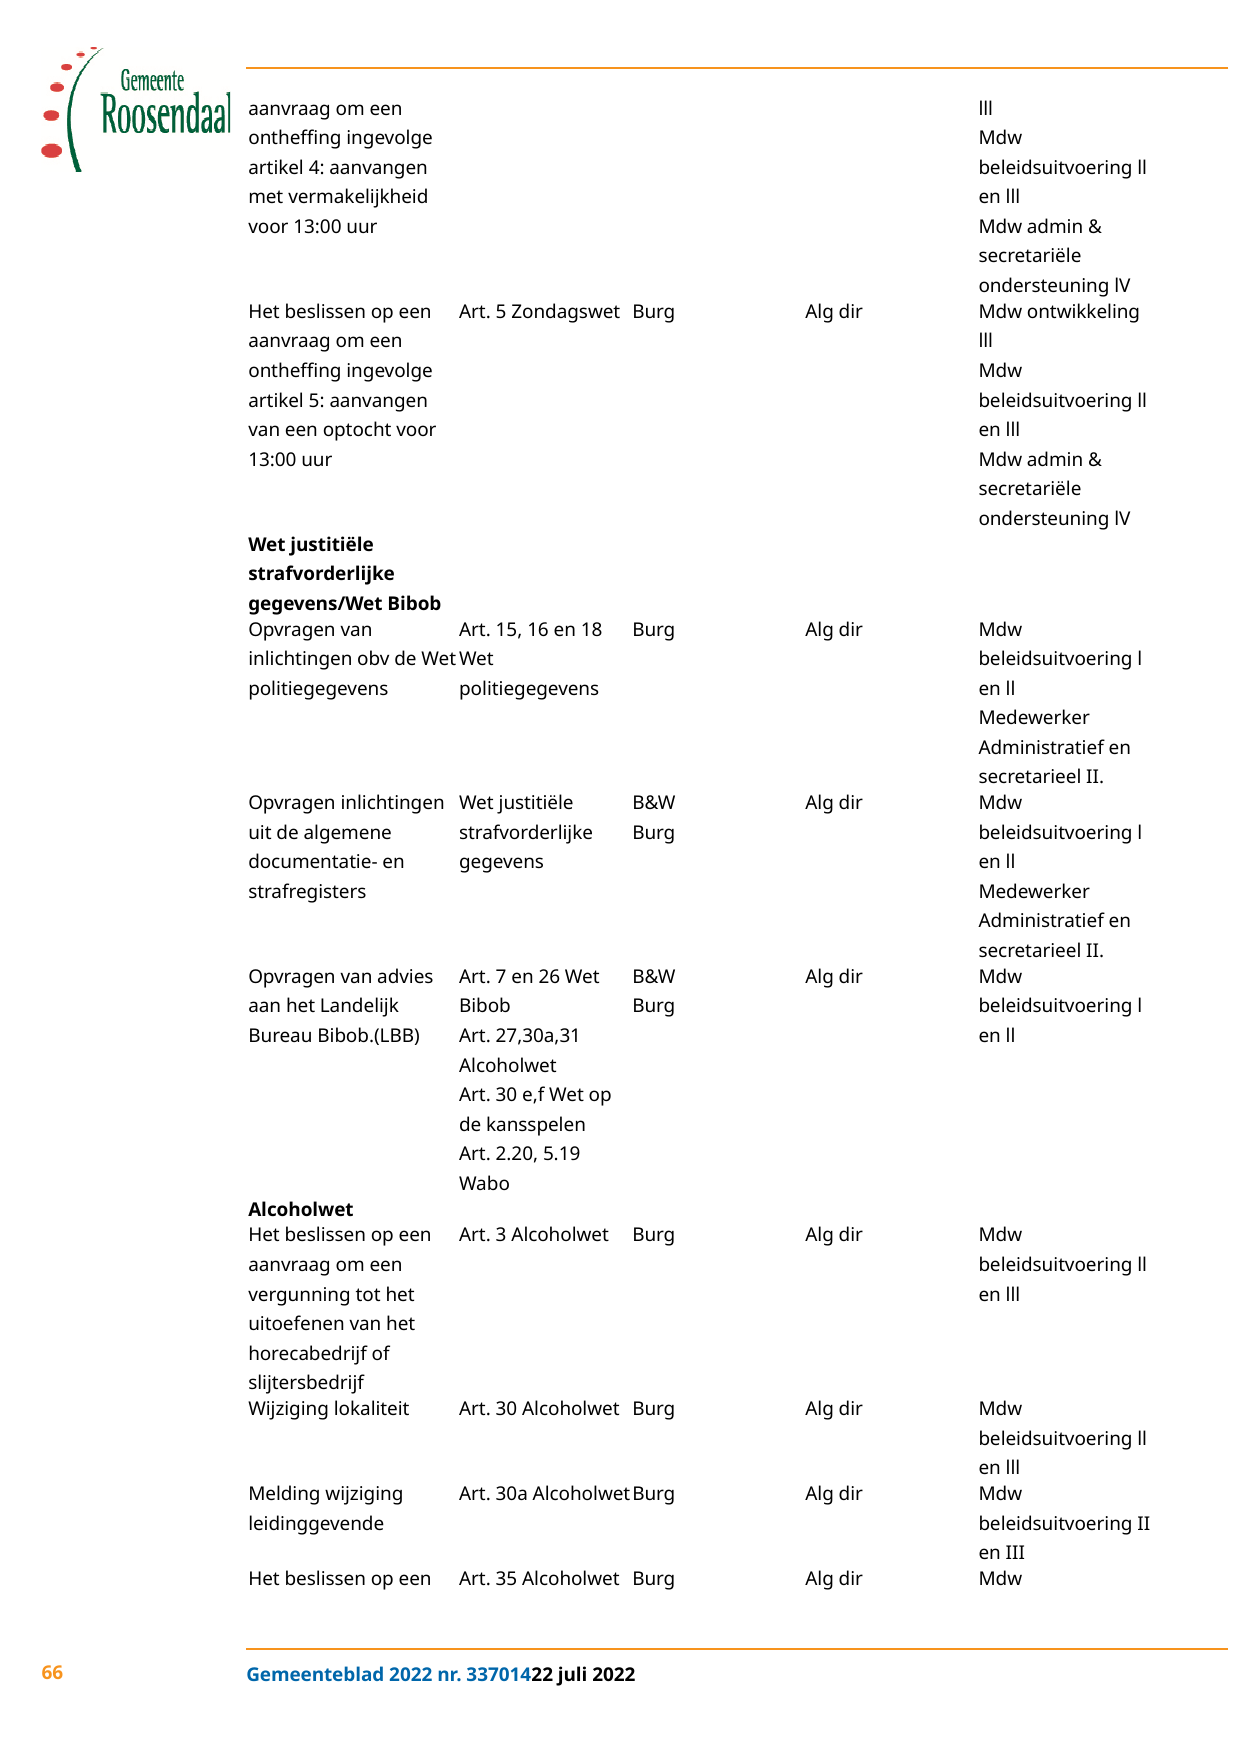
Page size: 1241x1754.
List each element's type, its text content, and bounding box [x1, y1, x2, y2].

table_cell Alg dir [805, 1395, 978, 1480]
table_cell [978, 1196, 1152, 1222]
table_cell Mdw ontwikkeling lll Mdw beleidsuitvoering ll en lll Mdw admin & secretariële ondersteuning lV [978, 298, 1152, 531]
table_cell Wet justitiële strafvorderlijke gegevens [459, 789, 632, 963]
table_cell [805, 95, 978, 298]
table_cell [632, 1196, 805, 1222]
table_cell Burg [632, 1395, 805, 1480]
table_cell Mdw beleidsuitvoering l en ll [978, 963, 1152, 1196]
table_cell Art. 15, 16 en 18 Wet politiegegevens [459, 616, 632, 789]
table_cell Het beslissen op een [248, 1565, 459, 1591]
table_cell [632, 95, 805, 298]
table_cell Mdw beleidsuitvoering l en ll Medewerker Administratief en secretarieel II. [978, 789, 1152, 963]
table_cell [805, 531, 978, 616]
table_cell Mdw beleidsuitvoering ll en lll [978, 1222, 1152, 1395]
table_cell Alg dir [805, 963, 978, 1196]
table_cell Alg dir [805, 789, 978, 963]
table_cell B&W Burg [632, 789, 805, 963]
table_cell Art. 30a Alcoholwet [459, 1480, 632, 1565]
table_cell B&W Burg [632, 963, 805, 1196]
table_cell Het beslissen op een aanvraag om een vergunning tot het uitoefenen van het horecabedrijf of slijtersbedrijf [248, 1222, 459, 1395]
table_cell Opvragen van inlichtingen obv de Wet politiegegevens [248, 616, 459, 789]
table_cell Mdw beleidsuitvoering II en III [978, 1480, 1152, 1565]
table_cell [459, 95, 632, 298]
table_cell lll Mdw beleidsuitvoering ll en lll Mdw admin & secretariële ondersteuning lV [978, 95, 1152, 298]
table_cell Alg dir [805, 1480, 978, 1565]
table_cell Art. 35 Alcoholwet [459, 1565, 632, 1591]
table_cell Art. 3 Alcoholwet [459, 1222, 632, 1395]
table_cell Burg [632, 616, 805, 789]
table_cell Alg dir [805, 298, 978, 531]
table_cell Het beslissen op een aanvraag om een ontheffing ingevolge artikel 5: aanvangen van een optocht voor 13:00 uur [248, 298, 459, 531]
table_cell [805, 1196, 978, 1222]
table_cell Art. 5 Zondagswet [459, 298, 632, 531]
table_cell Art. 30 Alcoholwet [459, 1395, 632, 1480]
table_cell Burg [632, 298, 805, 531]
table_cell Alcoholwet [248, 1196, 459, 1222]
table_cell Alg dir [805, 1222, 978, 1395]
table_cell Art. 7 en 26 Wet Bibob Art. 27,30a,31 Alcoholwet Art. 30 e,f Wet op de kansspelen Art. 2.20, 5.19 Wabo [459, 963, 632, 1196]
table_cell Wet justitiële strafvorderlijke gegevens/Wet Bibob [248, 531, 459, 616]
table_cell aanvraag om een ontheffing ingevolge artikel 4: aanvangen met vermakelijkheid voor 13:00 uur [248, 95, 459, 298]
table_cell [459, 1196, 632, 1222]
table_cell Opvragen van advies aan het Landelijk Bureau Bibob.(LBB) [248, 963, 459, 1196]
table_cell Alg dir [805, 616, 978, 789]
table_cell Mdw beleidsuitvoering l en ll Medewerker Administratief en secretarieel II. [978, 616, 1152, 789]
table_cell Burg [632, 1565, 805, 1591]
table_cell [978, 531, 1152, 616]
table_cell [459, 531, 632, 616]
picture [41, 47, 231, 172]
table_cell Mdw beleidsuitvoering ll en lll [978, 1395, 1152, 1480]
table_cell [632, 531, 805, 616]
table_cell Burg [632, 1480, 805, 1565]
table_cell Alg dir [805, 1565, 978, 1591]
table_cell Burg [632, 1222, 805, 1395]
table_cell Melding wijziging leidinggevende [248, 1480, 459, 1565]
table_cell Opvragen inlichtingen uit de algemene documentatie- en strafregisters [248, 789, 459, 963]
table_cell Wijziging lokaliteit [248, 1395, 459, 1480]
table_cell Mdw [978, 1565, 1152, 1591]
